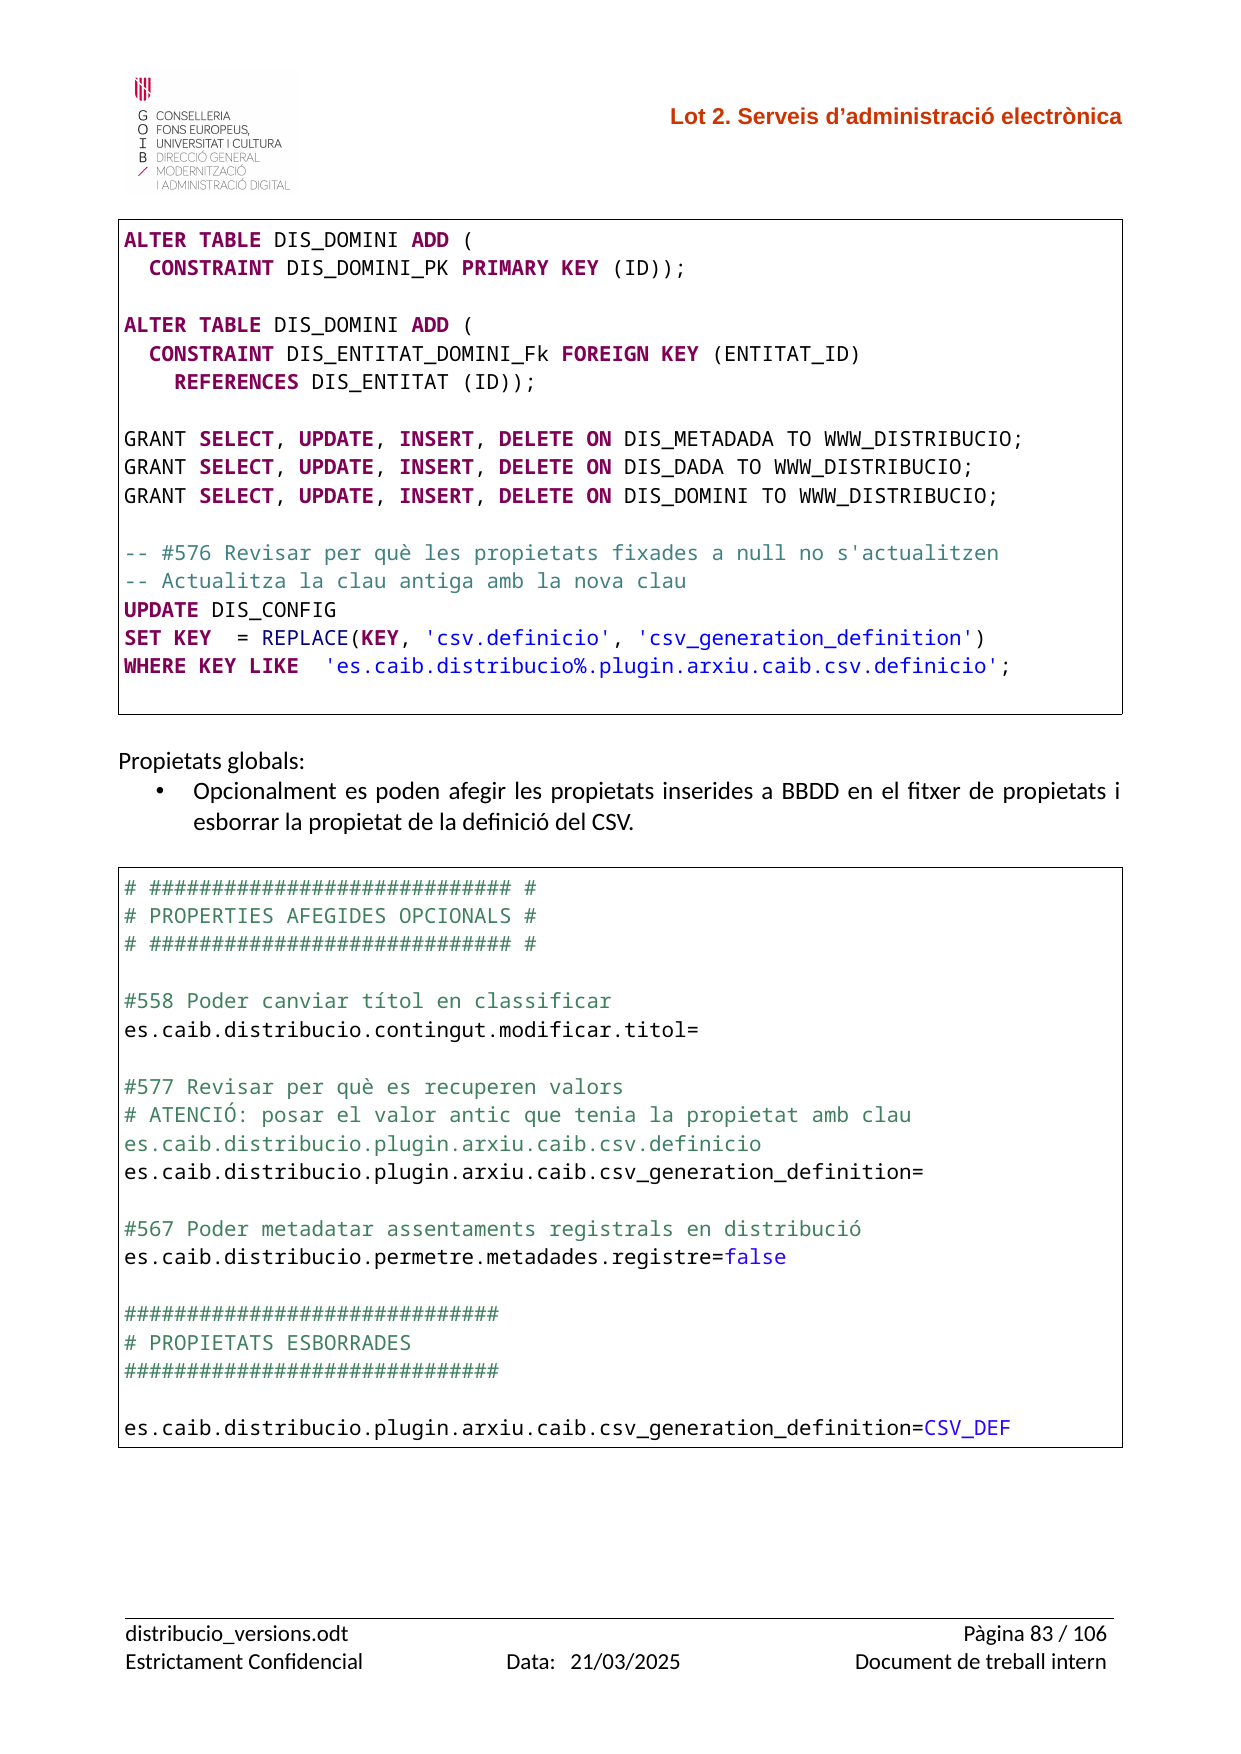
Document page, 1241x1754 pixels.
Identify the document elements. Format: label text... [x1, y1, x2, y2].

text Propietats globals: [118, 745, 1122, 775]
picture [126, 70, 299, 197]
table_header ALTER TABLE DIS_DOMINI ADD ( CONSTRAINT DIS_DOMINI_PK PRIMARY KEY (ID)); ALTER TABLE DIS_DOMINI ADD ( CONSTRAINT DIS_ENTITAT_DOMINI_Fk FOREIGN KEY (ENTITAT_ID) REFERENCES DIS_ENTITAT (ID)); GRANT SELECT, UPDATE, INSERT, DELETE ON DIS_METADADA TO WWW_DISTRIBUCIO; GRANT SELECT, UPDATE, INSERT, DELETE ON DIS_DADA TO WWW_DISTRIBUCIO; GRANT SELECT, UPDATE, INSERT, DELETE ON DIS_DOMINI TO WWW_DISTRIBUCIO; -- #576 Revisar per què les propietats fixades a null no s'actualitzen -- Actualitza la clau antiga amb la nova clau UPDATE DIS_CONFIG SET KEY = REPLACE(KEY, 'csv.definicio', 'csv_generation_definition') WHERE KEY LIKE 'es.caib.distribucio%.plugin.arxiu.caib.csv.definicio'; [119, 220, 1122, 714]
list Opcionalment es poden afegir les propietats inserides a BBDD en el fitxer de propietats i esborrar la propietat de la definició del CSV. [156, 775, 1122, 836]
table_header # ############################# # # PROPERTIES AFEGIDES OPCIONALS # # ############################# # #558 Poder canviar títol en classificar es.caib.distribucio.contingut.modificar.titol= #577 Revisar per què es recuperen valors # ATENCIÓ: posar el valor antic que tenia la propietat amb clau es.caib.distribucio.plugin.arxiu.caib.csv.definicio es.caib.distribucio.plugin.arxiu.caib.csv_generation_definition= #567 Poder metadatar assentaments registrals en distribució es.caib.distribucio.permetre.metadades.registre=false ############################## # PROPIETATS ESBORRADES ############################## es.caib.distribucio.plugin.arxiu.caib.csv_generation_definition=CSV_DEF [119, 868, 1122, 1447]
